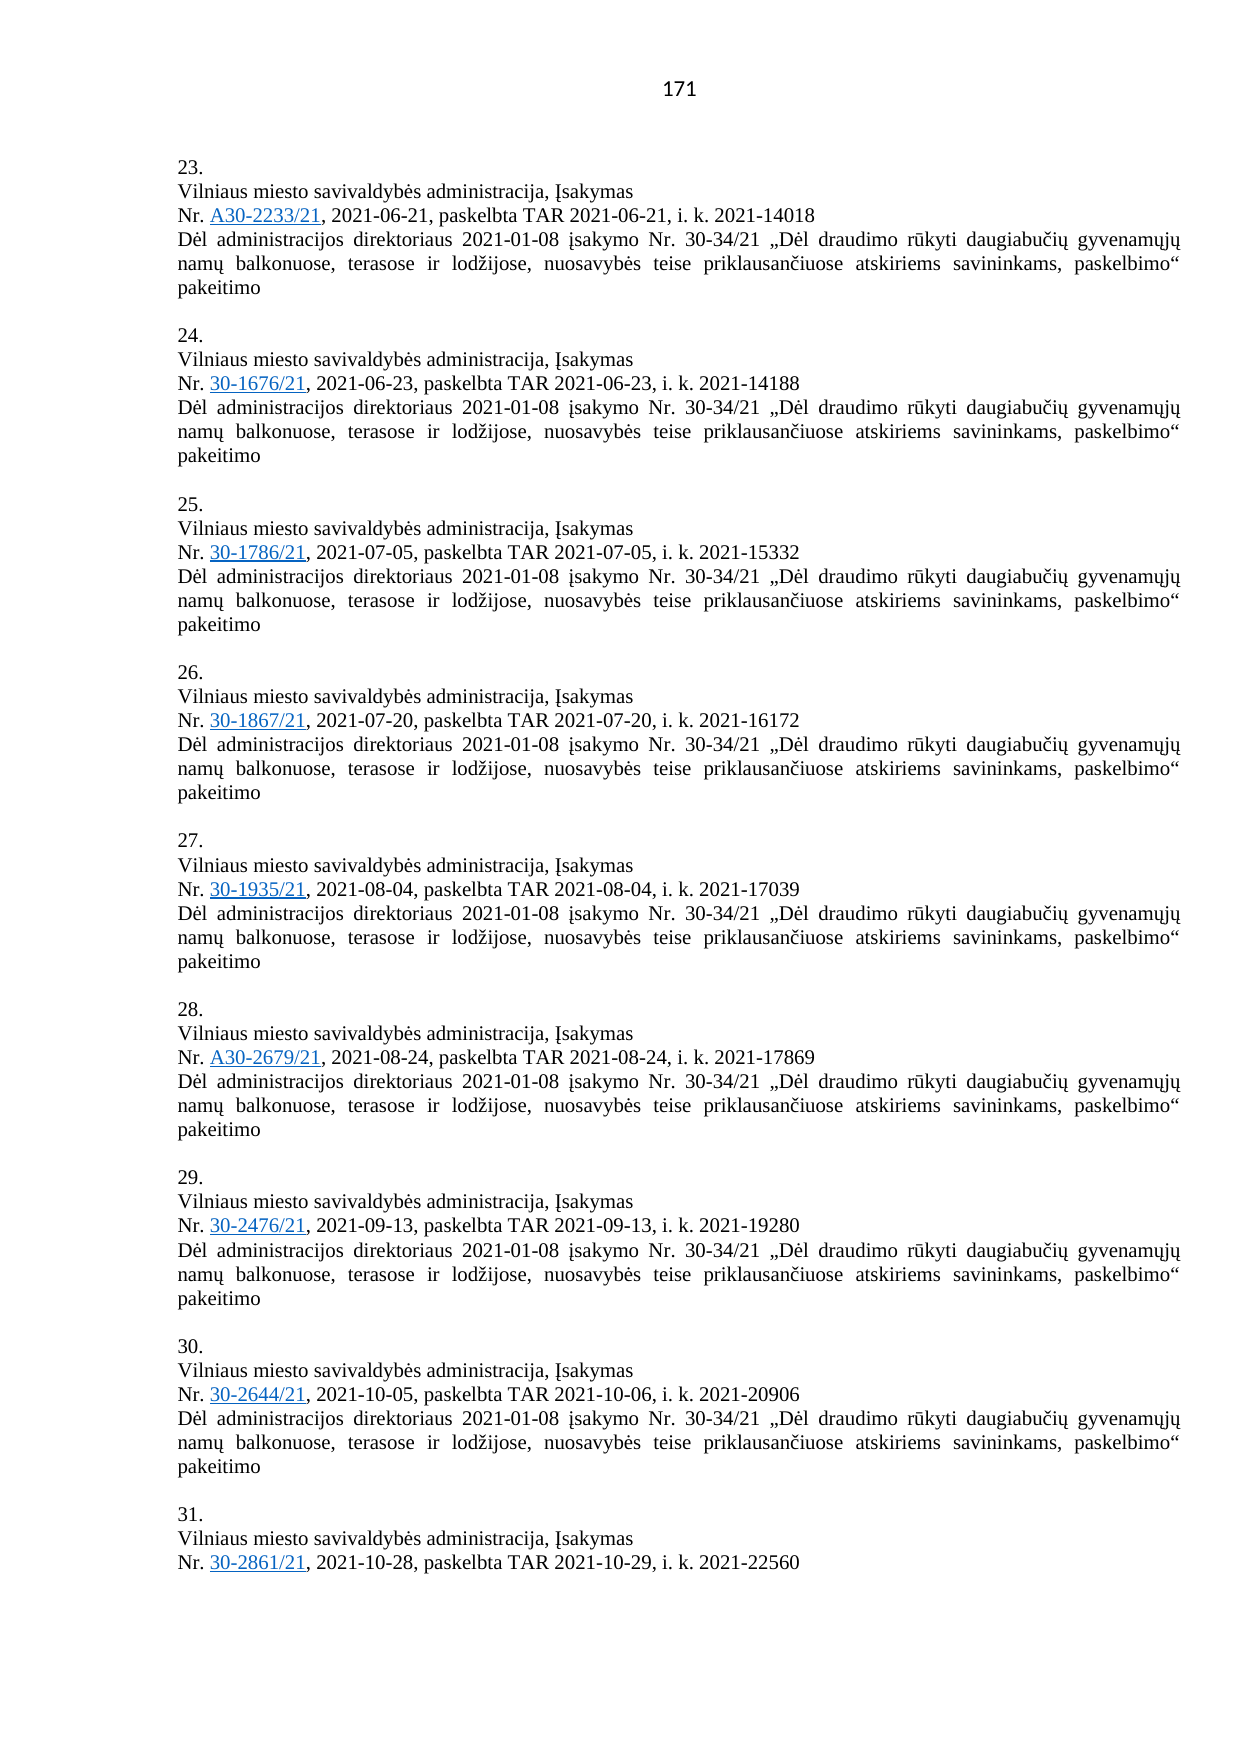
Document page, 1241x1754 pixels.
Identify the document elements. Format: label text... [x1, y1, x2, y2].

text Nr. 30-1935/21, 2021-08-04, paskelbta TAR 2021-08-04, i. k. 2021-17039 [177, 877, 1181, 901]
text Dėl administracijos direktoriaus 2021-01-08 įsakymo Nr. 30-34/21 „Dėl draudimo rūkyti daugiabučių gyvenamųjų namų balkonuose, terasose ir lodžijose, nuosavybės teise priklausančiuose atskiriems savininkams, paskelbimo“ pakeitimo [177, 1237, 1181, 1310]
text 24. [177, 323, 1181, 347]
text Vilniaus miesto savivaldybės administracija, Įsakymas [177, 347, 1181, 371]
text Dėl administracijos direktoriaus 2021-01-08 įsakymo Nr. 30-34/21 „Dėl draudimo rūkyti daugiabučių gyvenamųjų namų balkonuose, terasose ir lodžijose, nuosavybės teise priklausančiuose atskiriems savininkams, paskelbimo“ pakeitimo [177, 227, 1181, 299]
text 28. [177, 997, 1181, 1021]
text Nr. 30-1676/21, 2021-06-23, paskelbta TAR 2021-06-23, i. k. 2021-14188 [177, 371, 1181, 395]
text Dėl administracijos direktoriaus 2021-01-08 įsakymo Nr. 30-34/21 „Dėl draudimo rūkyti daugiabučių gyvenamųjų namų balkonuose, terasose ir lodžijose, nuosavybės teise priklausančiuose atskiriems savininkams, paskelbimo“ pakeitimo [177, 901, 1181, 973]
text Vilniaus miesto savivaldybės administracija, Įsakymas [177, 1021, 1181, 1045]
text Dėl administracijos direktoriaus 2021-01-08 įsakymo Nr. 30-34/21 „Dėl draudimo rūkyti daugiabučių gyvenamųjų namų balkonuose, terasose ir lodžijose, nuosavybės teise priklausančiuose atskiriems savininkams, paskelbimo“ pakeitimo [177, 732, 1181, 804]
text Nr. A30-2233/21, 2021-06-21, paskelbta TAR 2021-06-21, i. k. 2021-14018 [177, 203, 1181, 227]
text 25. [177, 492, 1181, 516]
text 31. [177, 1502, 1181, 1526]
text 23. [177, 155, 1181, 179]
text Dėl administracijos direktoriaus 2021-01-08 įsakymo Nr. 30-34/21 „Dėl draudimo rūkyti daugiabučių gyvenamųjų namų balkonuose, terasose ir lodžijose, nuosavybės teise priklausančiuose atskiriems savininkams, paskelbimo“ pakeitimo [177, 564, 1181, 636]
text Dėl administracijos direktoriaus 2021-01-08 įsakymo Nr. 30-34/21 „Dėl draudimo rūkyti daugiabučių gyvenamųjų namų balkonuose, terasose ir lodžijose, nuosavybės teise priklausančiuose atskiriems savininkams, paskelbimo“ pakeitimo [177, 1069, 1181, 1141]
text Nr. 30-1867/21, 2021-07-20, paskelbta TAR 2021-07-20, i. k. 2021-16172 [177, 708, 1181, 732]
text 30. [177, 1334, 1181, 1358]
text Vilniaus miesto savivaldybės administracija, Įsakymas [177, 684, 1181, 708]
text Nr. A30-2679/21, 2021-08-24, paskelbta TAR 2021-08-24, i. k. 2021-17869 [177, 1045, 1181, 1069]
text Nr. 30-2861/21, 2021-10-28, paskelbta TAR 2021-10-29, i. k. 2021-22560 [177, 1550, 1181, 1574]
text Vilniaus miesto savivaldybės administracija, Įsakymas [177, 1189, 1181, 1213]
text Vilniaus miesto savivaldybės administracija, Įsakymas [177, 852, 1181, 877]
text Vilniaus miesto savivaldybės administracija, Įsakymas [177, 179, 1181, 203]
text Nr. 30-1786/21, 2021-07-05, paskelbta TAR 2021-07-05, i. k. 2021-15332 [177, 540, 1181, 564]
text Vilniaus miesto savivaldybės administracija, Įsakymas [177, 516, 1181, 540]
text Dėl administracijos direktoriaus 2021-01-08 įsakymo Nr. 30-34/21 „Dėl draudimo rūkyti daugiabučių gyvenamųjų namų balkonuose, terasose ir lodžijose, nuosavybės teise priklausančiuose atskiriems savininkams, paskelbimo“ pakeitimo [177, 1406, 1181, 1478]
text 27. [177, 828, 1181, 852]
text Dėl administracijos direktoriaus 2021-01-08 įsakymo Nr. 30-34/21 „Dėl draudimo rūkyti daugiabučių gyvenamųjų namų balkonuose, terasose ir lodžijose, nuosavybės teise priklausančiuose atskiriems savininkams, paskelbimo“ pakeitimo [177, 395, 1181, 467]
text Nr. 30-2644/21, 2021-10-05, paskelbta TAR 2021-10-06, i. k. 2021-20906 [177, 1382, 1181, 1406]
text 29. [177, 1165, 1181, 1189]
text Nr. 30-2476/21, 2021-09-13, paskelbta TAR 2021-09-13, i. k. 2021-19280 [177, 1213, 1181, 1237]
text 26. [177, 660, 1181, 684]
text Vilniaus miesto savivaldybės administracija, Įsakymas [177, 1526, 1181, 1550]
text Vilniaus miesto savivaldybės administracija, Įsakymas [177, 1358, 1181, 1382]
